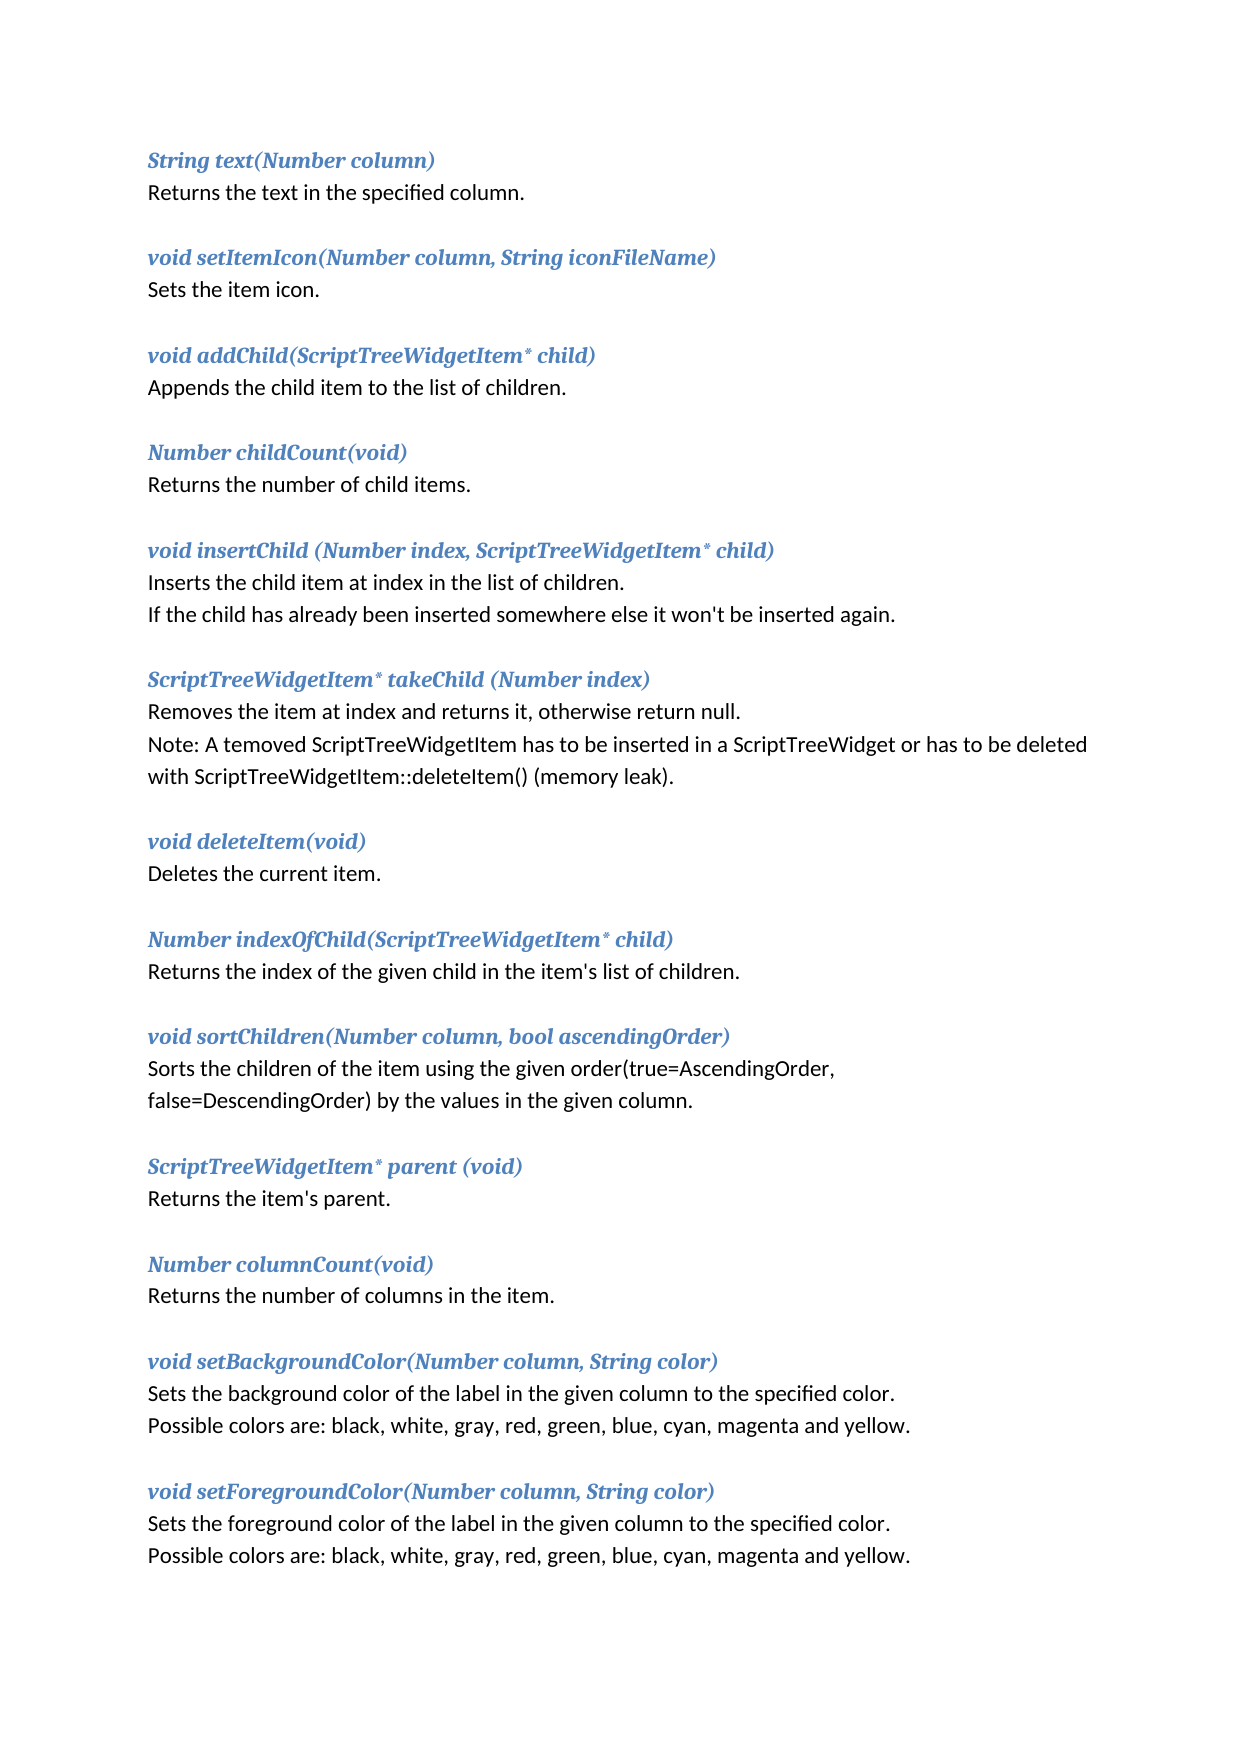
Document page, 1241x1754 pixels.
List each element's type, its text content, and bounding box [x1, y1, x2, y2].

text Sets the background color of the label in the given column to the specified color. [148, 1379, 1093, 1407]
text Returns the text in the specified column. [148, 178, 1093, 206]
subtitle Number childCount(void) [148, 440, 1093, 466]
subtitle Number columnCount(void) [148, 1251, 1093, 1278]
text Returns the item's parent. [148, 1184, 1093, 1212]
text Sets the item icon. [148, 275, 1093, 303]
subtitle void insertChild (Number index, ScriptTreeWidgetItem* child) [148, 538, 1093, 564]
subtitle void setItemIcon(Number column, String iconFileName) [148, 245, 1093, 271]
text Possible colors are: black, white, gray, red, green, blue, cyan, magenta and yellow. [148, 1411, 1093, 1439]
text Removes the item at index and returns it, otherwise return null. [148, 697, 1093, 726]
subtitle void sortChildren(Number column, bool ascendingOrder) [148, 1024, 1093, 1051]
subtitle ScriptTreeWidgetItem* takeChild (Number index) [148, 667, 1093, 694]
subtitle ScriptTreeWidgetItem* parent (void) [148, 1154, 1093, 1180]
text If the child has already been inserted somewhere else it won't be inserted again. [148, 600, 1093, 628]
text Deletes the current item. [148, 859, 1093, 887]
subtitle void setBackgroundColor(Number column, String color) [148, 1349, 1093, 1375]
text Note: A temoved ScriptTreeWidgetItem has to be inserted in a ScriptTreeWidget or has to be deleted with ScriptTreeWidgetItem::deleteItem() (memory leak). [148, 730, 1093, 790]
text Possible colors are: black, white, gray, red, green, blue, cyan, magenta and yellow. [148, 1541, 1093, 1569]
text false=DescendingOrder) by the values in the given column. [148, 1087, 1093, 1114]
text Returns the index of the given child in the item's list of children. [148, 957, 1093, 985]
subtitle void setForegroundColor(Number column, String color) [148, 1478, 1093, 1505]
text Returns the number of child items. [148, 470, 1093, 498]
subtitle String text(Number column) [148, 148, 1093, 174]
text Sets the foreground color of the label in the given column to the specified color. [148, 1509, 1093, 1537]
text Returns the number of columns in the item. [148, 1282, 1093, 1309]
text Sorts the children of the item using the given order(true=AscendingOrder, [148, 1054, 1093, 1082]
text Appends the child item to the list of children. [148, 373, 1093, 401]
subtitle Number indexOfChild(ScriptTreeWidgetItem* child) [148, 927, 1093, 953]
subtitle void addChild(ScriptTreeWidgetItem* child) [148, 343, 1093, 369]
text Inserts the child item at index in the list of children. [148, 568, 1093, 596]
subtitle void deleteItem(void) [148, 829, 1093, 856]
